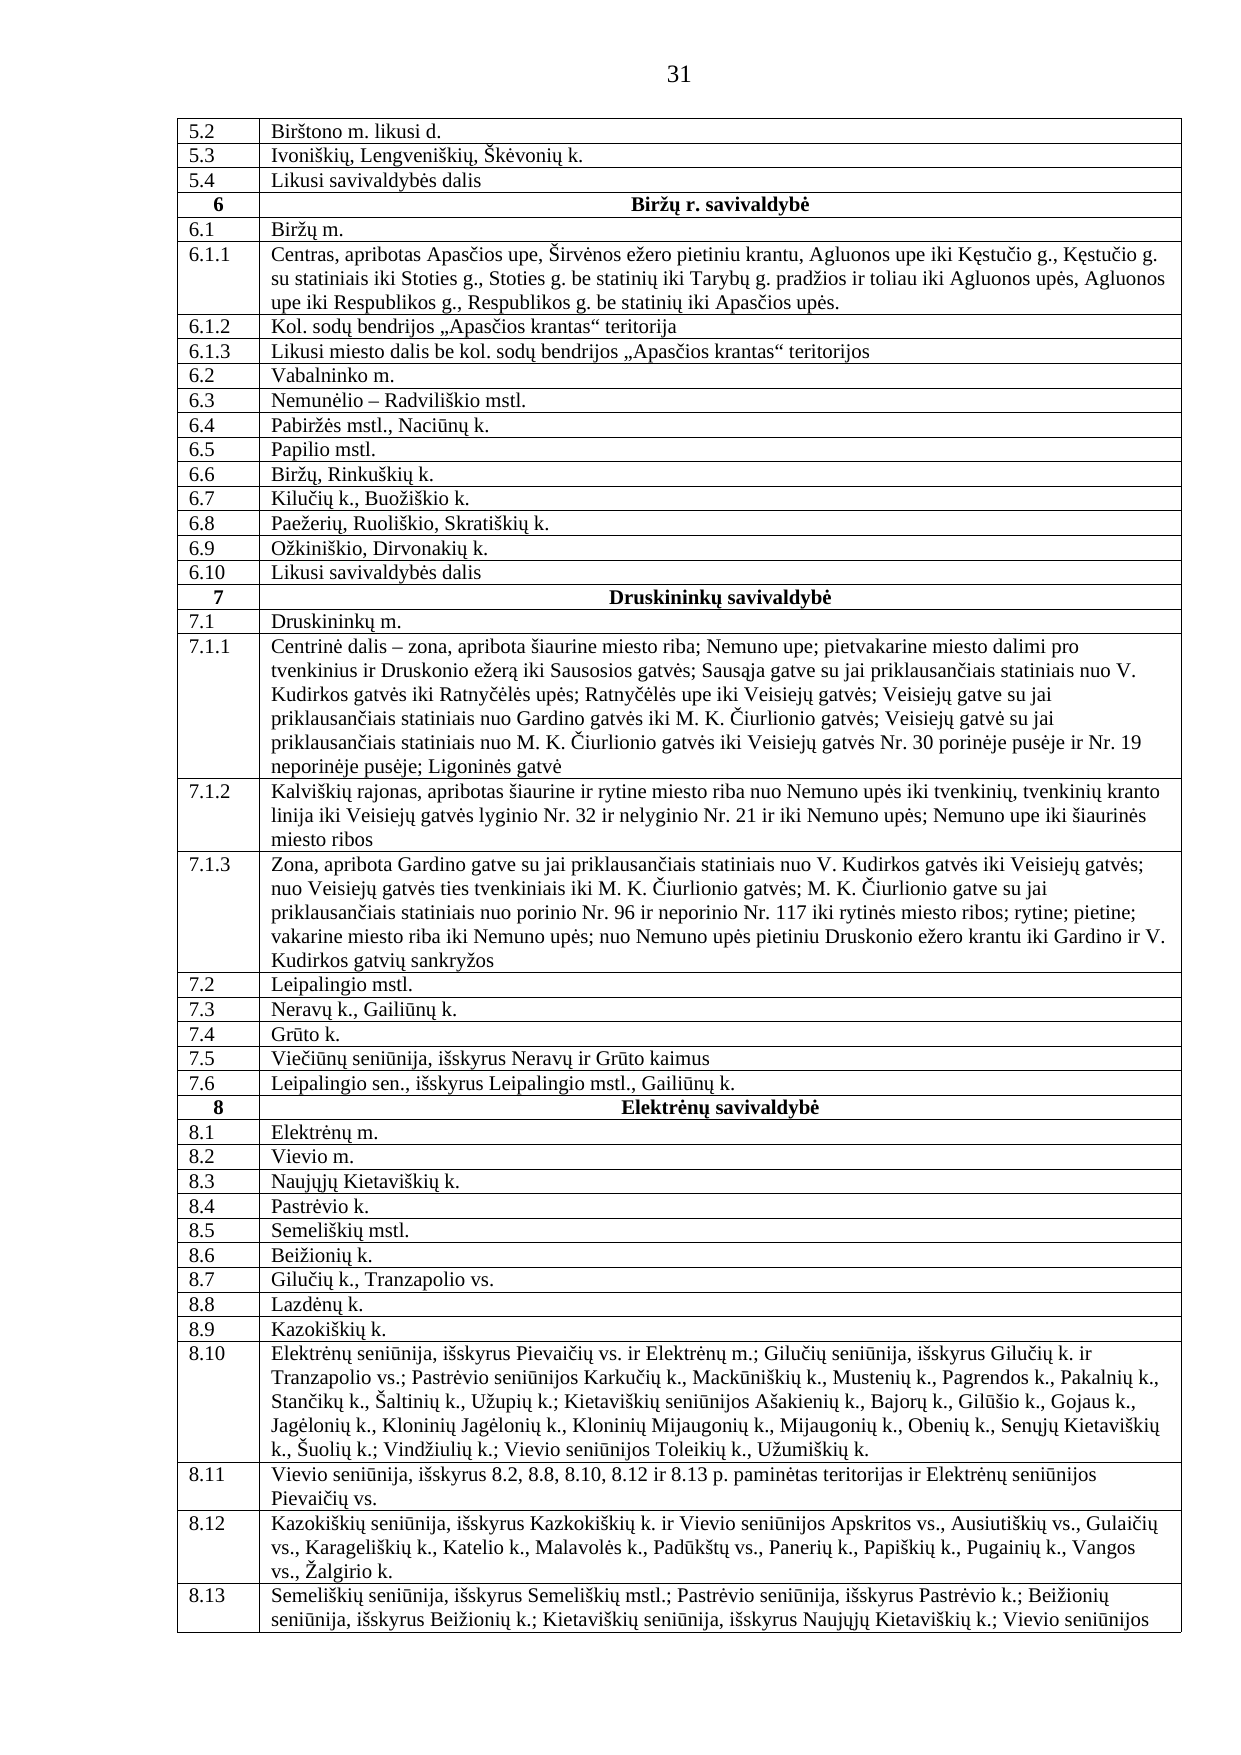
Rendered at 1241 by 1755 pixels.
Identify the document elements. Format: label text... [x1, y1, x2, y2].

table_cell 7.2 [178, 973, 259, 996]
table_cell 6.3 [178, 389, 259, 412]
table_cell Naujųjų Kietaviškių k. [260, 1170, 1181, 1193]
table_cell Druskininkų savivaldybė [260, 585, 1181, 609]
table_cell Leipalingio mstl. [260, 973, 1181, 996]
table_cell Biržų r. savivaldybė [260, 193, 1181, 216]
table_cell Pabiržės mstl., Naciūnų k. [260, 413, 1181, 437]
table_cell Ožkiniškio, Dirvonakių k. [260, 536, 1181, 559]
table_cell 6.5 [178, 438, 259, 461]
table_cell 8.2 [178, 1145, 259, 1168]
table_cell 6.2 [178, 364, 259, 387]
table_cell Paežerių, Ruoliškio, Skratiškių k. [260, 511, 1181, 535]
table_cell Birštono m. likusi d. [260, 119, 1181, 143]
table_cell Likusi savivaldybės dalis [260, 561, 1181, 584]
table_cell 8.1 [178, 1120, 259, 1144]
table_cell Vievio seniūnija, išskyrus 8.2, 8.8, 8.10, 8.12 ir 8.13 p. paminėtas teritorijas ir Elektrėnų seniūnijos Pievaičių vs. [260, 1463, 1181, 1510]
table_cell 7.4 [178, 1022, 259, 1046]
table_cell Kol. sodų bendrijos „Apasčios krantas“ teritorija [260, 315, 1181, 338]
table_cell 8.11 [178, 1463, 259, 1510]
table_cell Kilučių k., Buožiškio k. [260, 487, 1181, 510]
table_cell 5.2 [178, 119, 259, 143]
table_cell 7.1 [178, 610, 259, 633]
table_cell 8.10 [178, 1342, 259, 1461]
table_cell Elektrėnų m. [260, 1120, 1181, 1144]
table_cell 8.9 [178, 1317, 259, 1341]
table_cell Kazokiškių seniūnija, išskyrus Kazkokiškių k. ir Vievio seniūnijos Apskritos vs., Ausiutiškių vs., Gulaičių vs., Karageliškių k., Katelio k., Malavolės k., Padūkštų vs., Panerių k., Papiškių k., Pugainių k., Vangos vs., Žalgirio k. [260, 1511, 1181, 1583]
table_cell Kalviškių rajonas, apribotas šiaurine ir rytine miesto riba nuo Nemuno upės iki tvenkinių, tvenkinių kranto linija iki Veisiejų gatvės lyginio Nr. 32 ir nelyginio Nr. 21 ir iki Nemuno upės; Nemuno upe iki šiaurinės miesto ribos [260, 779, 1181, 851]
table_cell Pastrėvio k. [260, 1194, 1181, 1218]
table_cell Papilio mstl. [260, 438, 1181, 461]
table_cell Nemunėlio – Radviliškio mstl. [260, 389, 1181, 412]
table_cell Grūto k. [260, 1022, 1181, 1046]
table_cell 7 [178, 585, 259, 609]
table_cell Gilučių k., Tranzapolio vs. [260, 1268, 1181, 1291]
table_cell Centras, apribotas Apasčios upe, Širvėnos ežero pietiniu krantu, Agluonos upe iki Kęstučio g., Kęstučio g. su statiniais iki Stoties g., Stoties g. be statinių iki Tarybų g. pradžios ir toliau iki Agluonos upės, Agluonos upe iki Respublikos g., Respublikos g. be statinių iki Apasčios upės. [260, 242, 1181, 314]
table_cell 6.8 [178, 511, 259, 535]
table_cell Elektrėnų seniūnija, išskyrus Pievaičių vs. ir Elektrėnų m.; Gilučių seniūnija, išskyrus Gilučių k. ir Tranzapolio vs.; Pastrėvio seniūnijos Karkučių k., Mackūniškių k., Mustenių k., Pagrendos k., Pakalnių k., Stančikų k., Šaltinių k., Užupių k.; Kietaviškių seniūnijos Ašakienių k., Bajorų k., Gilūšio k., Gojaus k., Jagėlonių k., Kloninių Jagėlonių k., Kloninių Mijaugonių k., Mijaugonių k., Obenių k., Senųjų Kietaviškių k., Šuolių k.; Vindžiulių k.; Vievio seniūnijos Toleikių k., Užumiškių k. [260, 1342, 1181, 1461]
table_cell 6 [178, 193, 259, 216]
table_cell Elektrėnų savivaldybė [260, 1096, 1181, 1119]
table_cell Vievio m. [260, 1145, 1181, 1168]
table_cell 8.6 [178, 1243, 259, 1267]
table_cell Ivoniškių, Lengveniškių, Škėvonių k. [260, 144, 1181, 167]
table_cell 6.1 [178, 218, 259, 241]
table_cell 8.3 [178, 1170, 259, 1193]
table_cell 6.1.3 [178, 339, 259, 363]
table_cell Viečiūnų seniūnija, išskyrus Neravų ir Grūto kaimus [260, 1047, 1181, 1070]
table_cell Beižionių k. [260, 1243, 1181, 1267]
table_cell 7.1.2 [178, 779, 259, 851]
table_cell 8.7 [178, 1268, 259, 1291]
table_cell 7.1.3 [178, 852, 259, 972]
table_cell 7.3 [178, 998, 259, 1021]
table_cell 7.5 [178, 1047, 259, 1070]
table_cell 6.9 [178, 536, 259, 559]
table_cell 8.8 [178, 1293, 259, 1316]
table_cell Druskininkų m. [260, 610, 1181, 633]
table_cell 8.5 [178, 1219, 259, 1242]
table_cell Leipalingio sen., išskyrus Leipalingio mstl., Gailiūnų k. [260, 1071, 1181, 1095]
table_cell Biržų, Rinkuškių k. [260, 462, 1181, 486]
table_cell Vabalninko m. [260, 364, 1181, 387]
table_cell 6.1.2 [178, 315, 259, 338]
table_cell Centrinė dalis – zona, apribota šiaurine miesto riba; Nemuno upe; pietvakarine miesto dalimi pro tvenkinius ir Druskonio ežerą iki Sausosios gatvės; Sausąja gatve su jai priklausančiais statiniais nuo V. Kudirkos gatvės iki Ratnyčėlės upės; Ratnyčėlės upe iki Veisiejų gatvės; Veisiejų gatve su jai priklausančiais statiniais nuo Gardino gatvės iki M. K. Čiurlionio gatvės; Veisiejų gatvė su jai priklausančiais statiniais nuo M. K. Čiurlionio gatvės iki Veisiejų gatvės Nr. 30 porinėje pusėje ir Nr. 19 neporinėje pusėje; Ligoninės gatvė [260, 634, 1181, 778]
table_cell 6.10 [178, 561, 259, 584]
table_cell Kazokiškių k. [260, 1317, 1181, 1341]
table_cell Semeliškių seniūnija, išskyrus Semeliškių mstl.; Pastrėvio seniūnija, išskyrus Pastrėvio k.; Beižionių seniūnija, išskyrus Beižionių k.; Kietaviškių seniūnija, išskyrus Naujųjų Kietaviškių k.; Vievio seniūnijos [260, 1584, 1181, 1631]
table_cell 8.4 [178, 1194, 259, 1218]
table_cell Neravų k., Gailiūnų k. [260, 998, 1181, 1021]
table_cell Zona, apribota Gardino gatve su jai priklausančiais statiniais nuo V. Kudirkos gatvės iki Veisiejų gatvės; nuo Veisiejų gatvės ties tvenkiniais iki M. K. Čiurlionio gatvės; M. K. Čiurlionio gatve su jai priklausančiais statiniais nuo porinio Nr. 96 ir neporinio Nr. 117 iki rytinės miesto ribos; rytine; pietine; vakarine miesto riba iki Nemuno upės; nuo Nemuno upės pietiniu Druskonio ežero krantu iki Gardino ir V. Kudirkos gatvių sankryžos [260, 852, 1181, 972]
table_cell 7.6 [178, 1071, 259, 1095]
table_cell Likusi miesto dalis be kol. sodų bendrijos „Apasčios krantas“ teritorijos [260, 339, 1181, 363]
table_cell 5.3 [178, 144, 259, 167]
table_cell Biržų m. [260, 218, 1181, 241]
table_cell 8.12 [178, 1511, 259, 1583]
table_cell Lazdėnų k. [260, 1293, 1181, 1316]
table_cell Semeliškių mstl. [260, 1219, 1181, 1242]
table_cell 8.13 [178, 1584, 259, 1631]
table_cell 6.1.1 [178, 242, 259, 314]
table_cell 6.6 [178, 462, 259, 486]
table_cell 6.7 [178, 487, 259, 510]
table_cell 8 [178, 1096, 259, 1119]
table_cell 5.4 [178, 168, 259, 192]
table_cell 7.1.1 [178, 634, 259, 778]
table_cell 6.4 [178, 413, 259, 437]
table_cell Likusi savivaldybės dalis [260, 168, 1181, 192]
